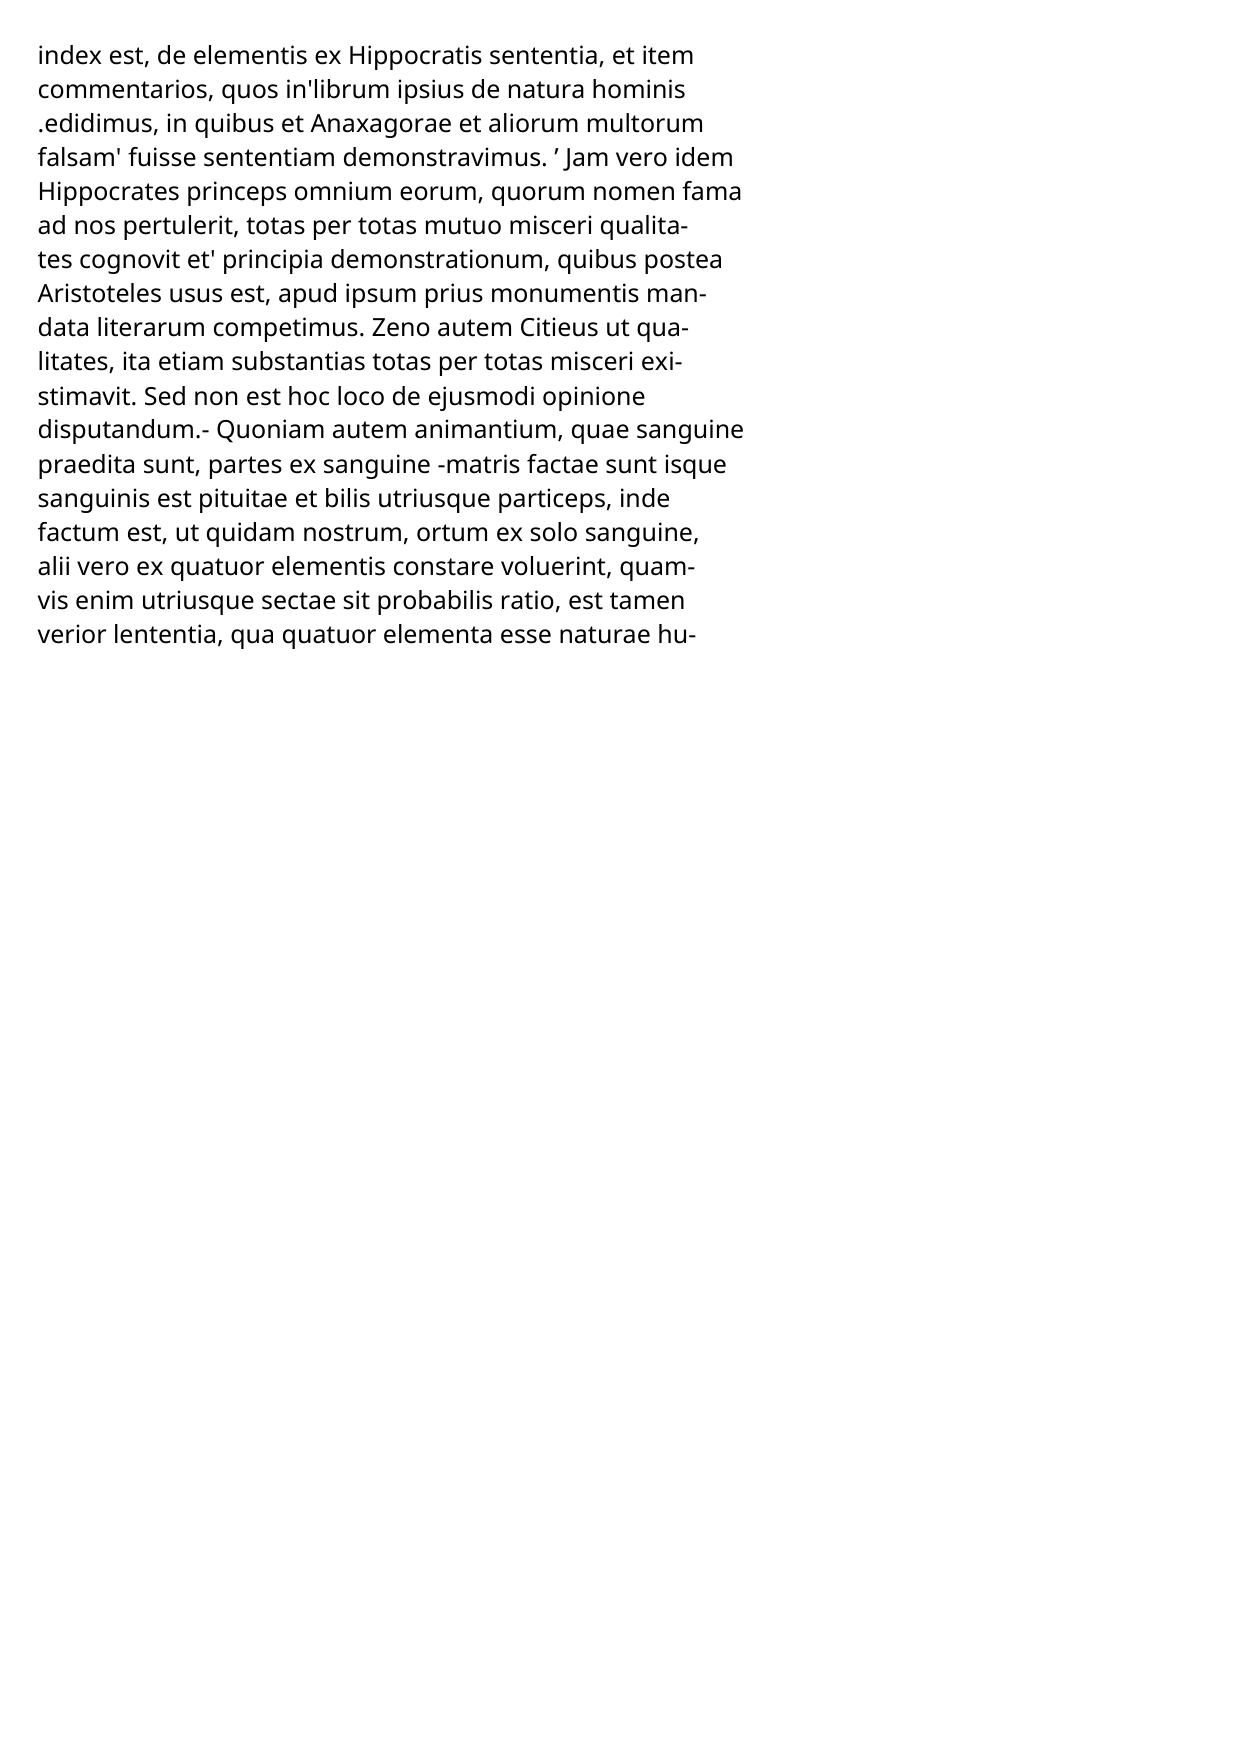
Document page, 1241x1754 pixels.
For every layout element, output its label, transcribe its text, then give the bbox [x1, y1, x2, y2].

text index est, de elementis ex Hippocratis sententia, et item commentarios, quos in'librum ipsius de natura hominis .edidimus, in quibus et Anaxagorae et aliorum multorum falsam' fuisse sententiam demonstravimus. ’ Jam vero idem Hippocrates princeps omnium eorum, quorum nomen fama ad nos pertulerit, totas per totas mutuo misceri qualita- tes cognovit et' principia demonstrationum, quibus postea Aristoteles usus est, apud ipsum prius monumentis man- data literarum competimus. Zeno autem Citieus ut qua- litates, ita etiam substantias totas per totas misceri exi- stimavit. Sed non est hoc loco de ejusmodi opinione disputandum.- Quoniam autem animantium, quae sanguine praedita sunt, partes ex sanguine -matris factae sunt isque sanguinis est pituitae et bilis utriusque particeps, inde factum est, ut quidam nostrum, ortum ex solo sanguine, alii vero ex quatuor elementis constare voluerint, quam- vis enim utriusque sectae sit probabilis ratio, est tamen verior lententia, qua quatuor elementa esse naturae hu- [37, 37, 1203, 651]
